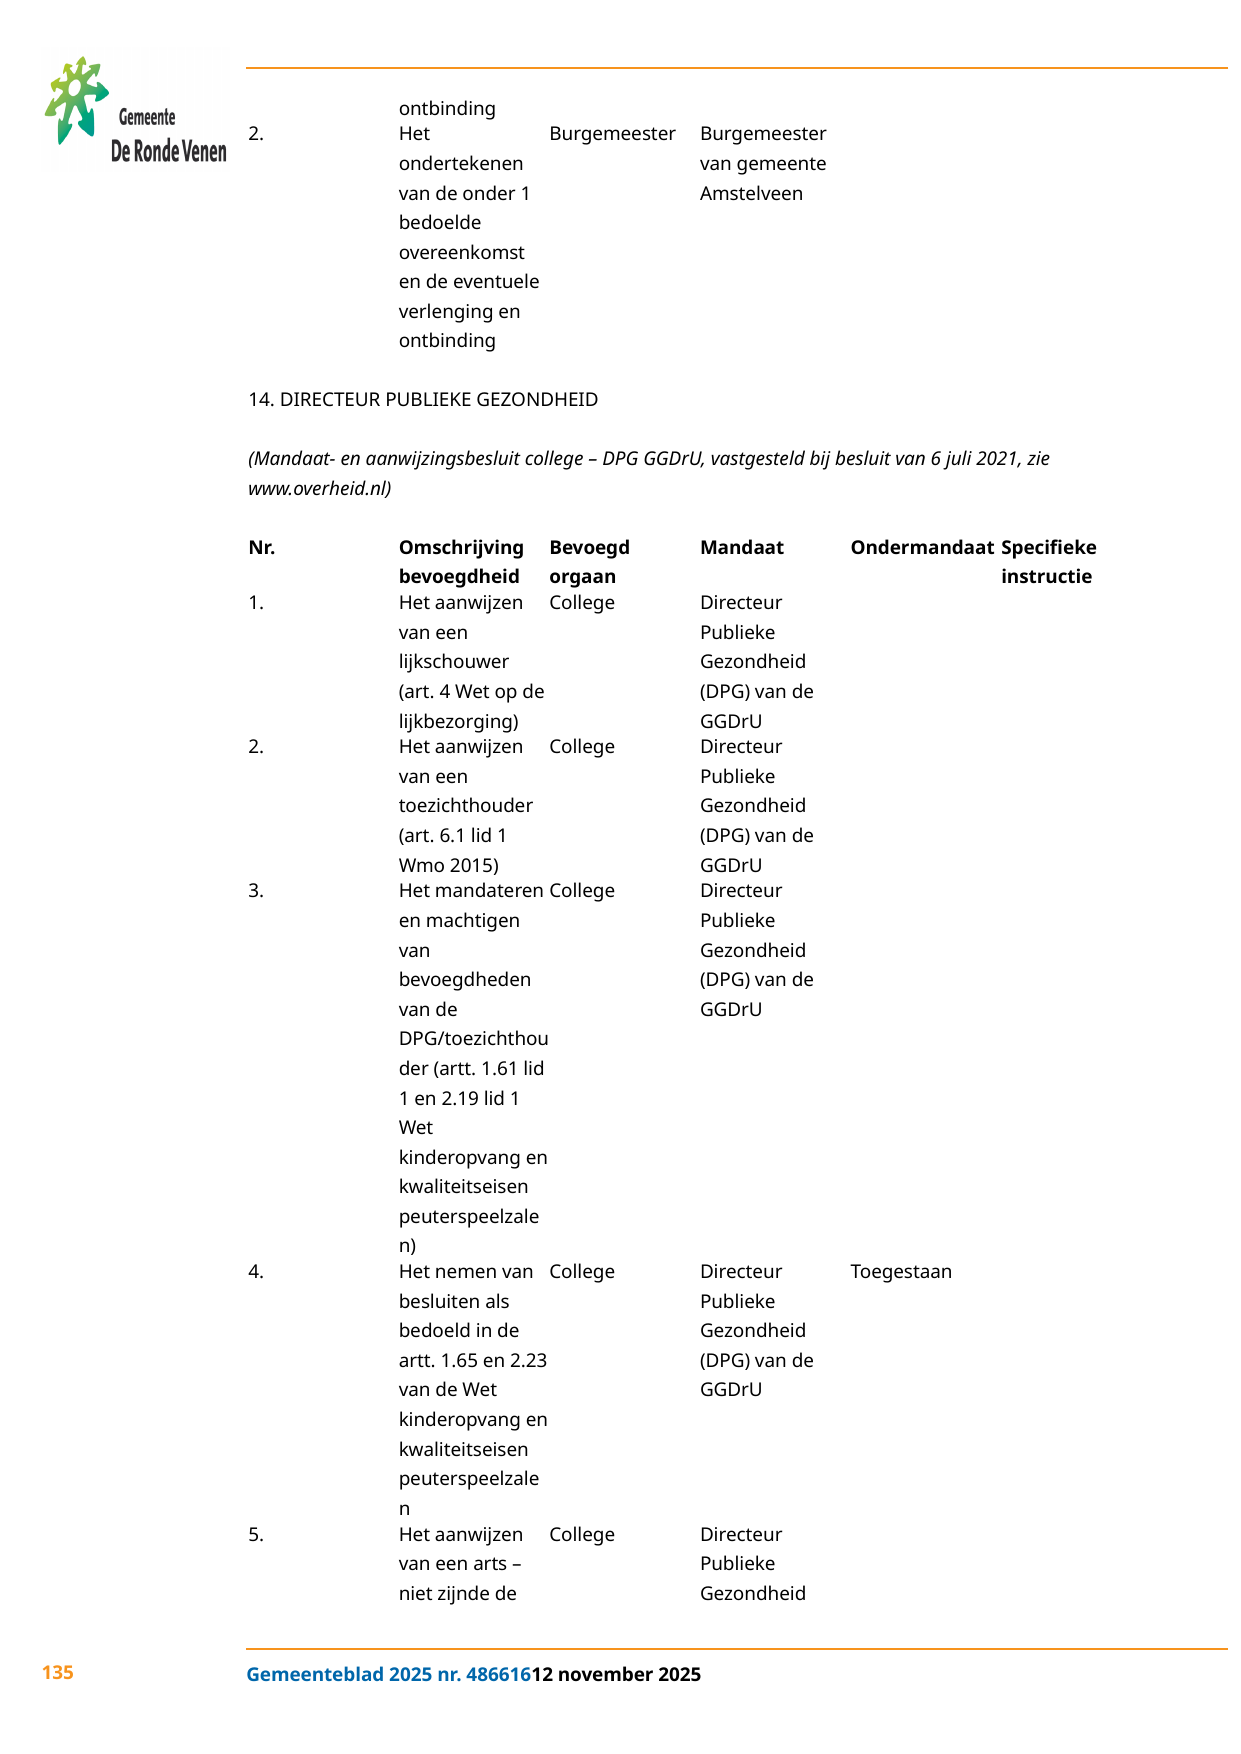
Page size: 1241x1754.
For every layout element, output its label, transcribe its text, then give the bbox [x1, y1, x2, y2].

table_cell 5. [248, 1521, 398, 1606]
table_cell [1001, 1258, 1152, 1521]
table_header Ondermandaat [850, 534, 1001, 589]
table_cell 2. [248, 734, 398, 878]
table_cell [1001, 734, 1152, 878]
table_cell Het nemen van besluiten als bedoeld in de artt. 1.65 en 2.23 van de Wet kinderopvang en kwaliteitseisen peuterspeelzalen [399, 1258, 549, 1521]
table_cell [850, 734, 1001, 878]
table_cell [1001, 1521, 1152, 1606]
table_cell [850, 878, 1001, 1258]
table_cell [700, 95, 850, 121]
table_cell College [549, 1521, 700, 1606]
table_cell [1001, 878, 1152, 1258]
table_header Nr. [248, 534, 398, 589]
table_header Specifieke instructie [1001, 534, 1152, 589]
table_cell College [549, 1258, 700, 1521]
table_cell Directeur Publieke Gezondheid (DPG) van de GGDrU [700, 590, 850, 733]
table_cell Directeur Publieke Gezondheid [700, 1521, 850, 1606]
table_cell [850, 121, 1001, 353]
table_cell Burgemeester [549, 121, 700, 353]
table_cell 4. [248, 1258, 398, 1521]
table_cell College [549, 590, 700, 733]
table_cell [850, 590, 1001, 733]
table_cell Directeur Publieke Gezondheid (DPG) van de GGDrU [700, 734, 850, 878]
table_cell College [549, 878, 700, 1258]
table_cell [248, 95, 398, 121]
table_header Mandaat [700, 534, 850, 589]
table_cell Directeur Publieke Gezondheid (DPG) van de GGDrU [700, 1258, 850, 1521]
table_cell 2. [248, 121, 398, 353]
table_cell Het aanwijzen van een toezichthouder (art. 6.1 lid 1 Wmo 2015) [399, 734, 549, 878]
picture [41, 47, 231, 172]
table_cell ontbinding [399, 95, 549, 121]
table_cell 1. [248, 590, 398, 733]
table_cell Burgemeester van gemeente Amstelveen [700, 121, 850, 353]
table_cell Het aanwijzen van een arts – niet zijnde de [399, 1521, 549, 1606]
table_cell Het aanwijzen van een lijkschouwer (art. 4 Wet op de lijkbezorging) [399, 590, 549, 733]
table_cell 3. [248, 878, 398, 1258]
table_cell [850, 95, 1001, 121]
table_cell [549, 95, 700, 121]
table_cell College [549, 734, 700, 878]
table_cell Toegestaan [850, 1258, 1001, 1521]
table_cell [1001, 590, 1152, 733]
table_header Omschrijving bevoegdheid [399, 534, 549, 589]
table_header Bevoegd orgaan [549, 534, 700, 589]
table_cell [850, 1521, 1001, 1606]
text 14. DIRECTEUR PUBLIEKE GEZONDHEID [248, 386, 1152, 412]
text (Mandaat- en aanwijzingsbesluit college – DPG GGDrU, vastgesteld bij besluit van 6 juli 2021, zie www.overheid.nl) [248, 445, 1152, 501]
table_cell [1001, 95, 1152, 121]
table_cell [1001, 121, 1152, 353]
table_cell Het ondertekenen van de onder 1 bedoelde overeenkomst en de eventuele verlenging en ontbinding [399, 121, 549, 353]
table_cell Het mandateren en machtigen van bevoegdheden van de DPG/toezichthouder (artt. 1.61 lid 1 en 2.19 lid 1 Wet kinderopvang en kwaliteitseisen peuterspeelzalen) [399, 878, 549, 1258]
table_cell Directeur Publieke Gezondheid (DPG) van de GGDrU [700, 878, 850, 1258]
